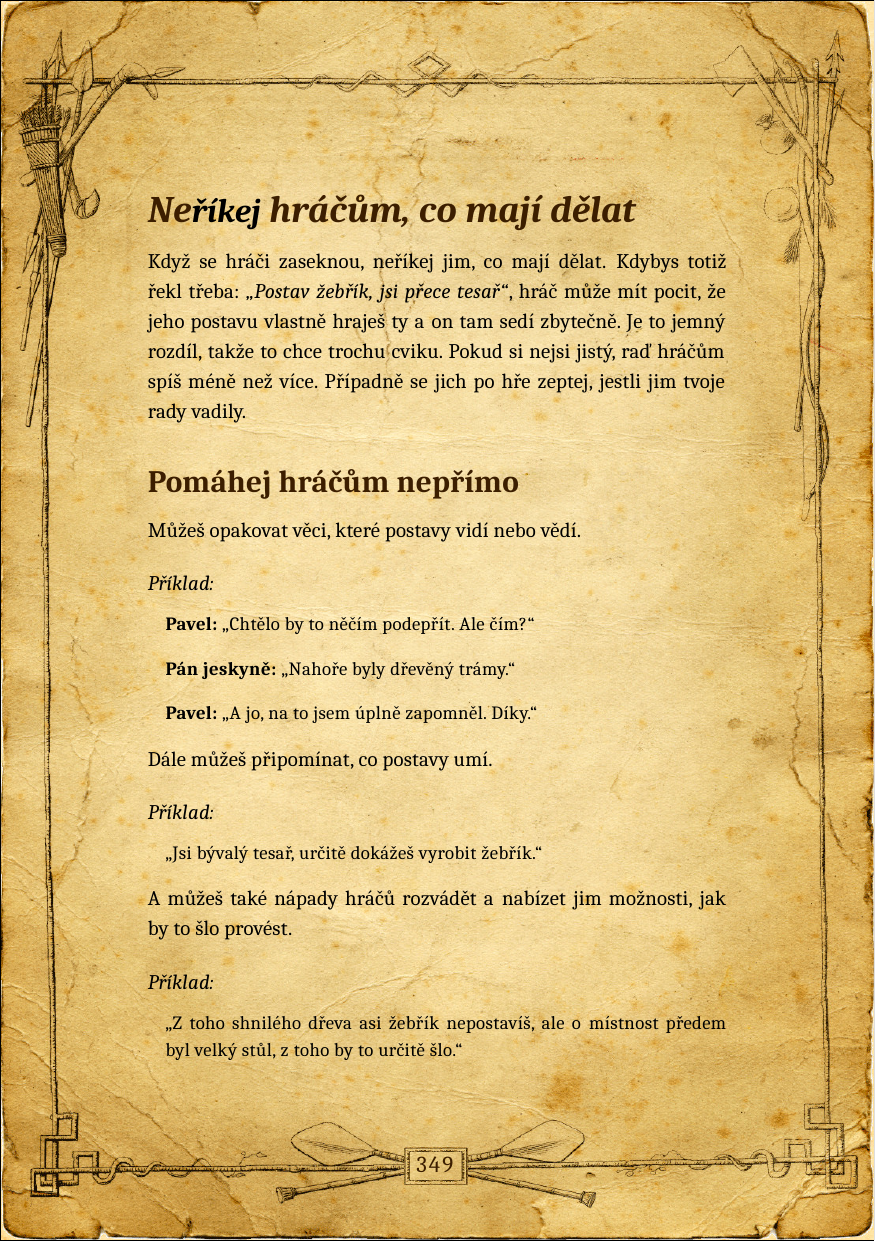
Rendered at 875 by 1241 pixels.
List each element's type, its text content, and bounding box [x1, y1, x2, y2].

text A⁠ můžeš také nápady hráčů rozvádět a⁠ nabízet jim možnosti, jak by to šlo provést. [148, 887, 726, 941]
text Když se hráči zaseknou, neříkej jim, co mají dělat. Kdybys totiž řekl třeba: „Postav žebřík, jsi přece tesař“, hráč může mít pocit, že jeho postavu vlastně hraješ ty a⁠ on tam sedí zbytečně. Je to jemný rozdíl, takže to chce trochu cviku. Pokud si nejsi jistý, raď hráčům spíš méně než více. Případně se jich po hře zeptej, jestli jim tvoje rady vadily. [148, 250, 726, 423]
text Pavel: „A⁠ jo, na to jsem úplně zapomněl. Díky.“ [165, 703, 726, 724]
text Příklad: [148, 572, 726, 596]
text Můžeš opakovat věci, které postavy vidí nebo vědí. [148, 518, 726, 542]
picture [1, 1, 874, 1240]
text Dále můžeš připomínat, co postavy umí. [148, 747, 726, 771]
subtitle Pomáhej hráčům nepřímo [148, 465, 726, 501]
text Příklad: [148, 971, 726, 994]
text „Jsi bývalý tesař, určitě dokážeš vyrobit žebřík.“ [165, 842, 726, 864]
text Příklad: [148, 801, 726, 825]
text Pavel: „Chtělo by to něčím podepřít. Ale čím?“ [165, 613, 726, 635]
subtitle Neříkej hráčům, co mají dělat [148, 189, 726, 232]
text Pán jeskyně: „Nahoře byly dřevěný trámy.“ [165, 658, 726, 680]
text „Z⁠ toho shnilého dřeva asi žebřík nepostavíš, ale o⁠ místnost předem byl velký stůl, z⁠ toho by to určitě šlo.“ [165, 1012, 726, 1061]
